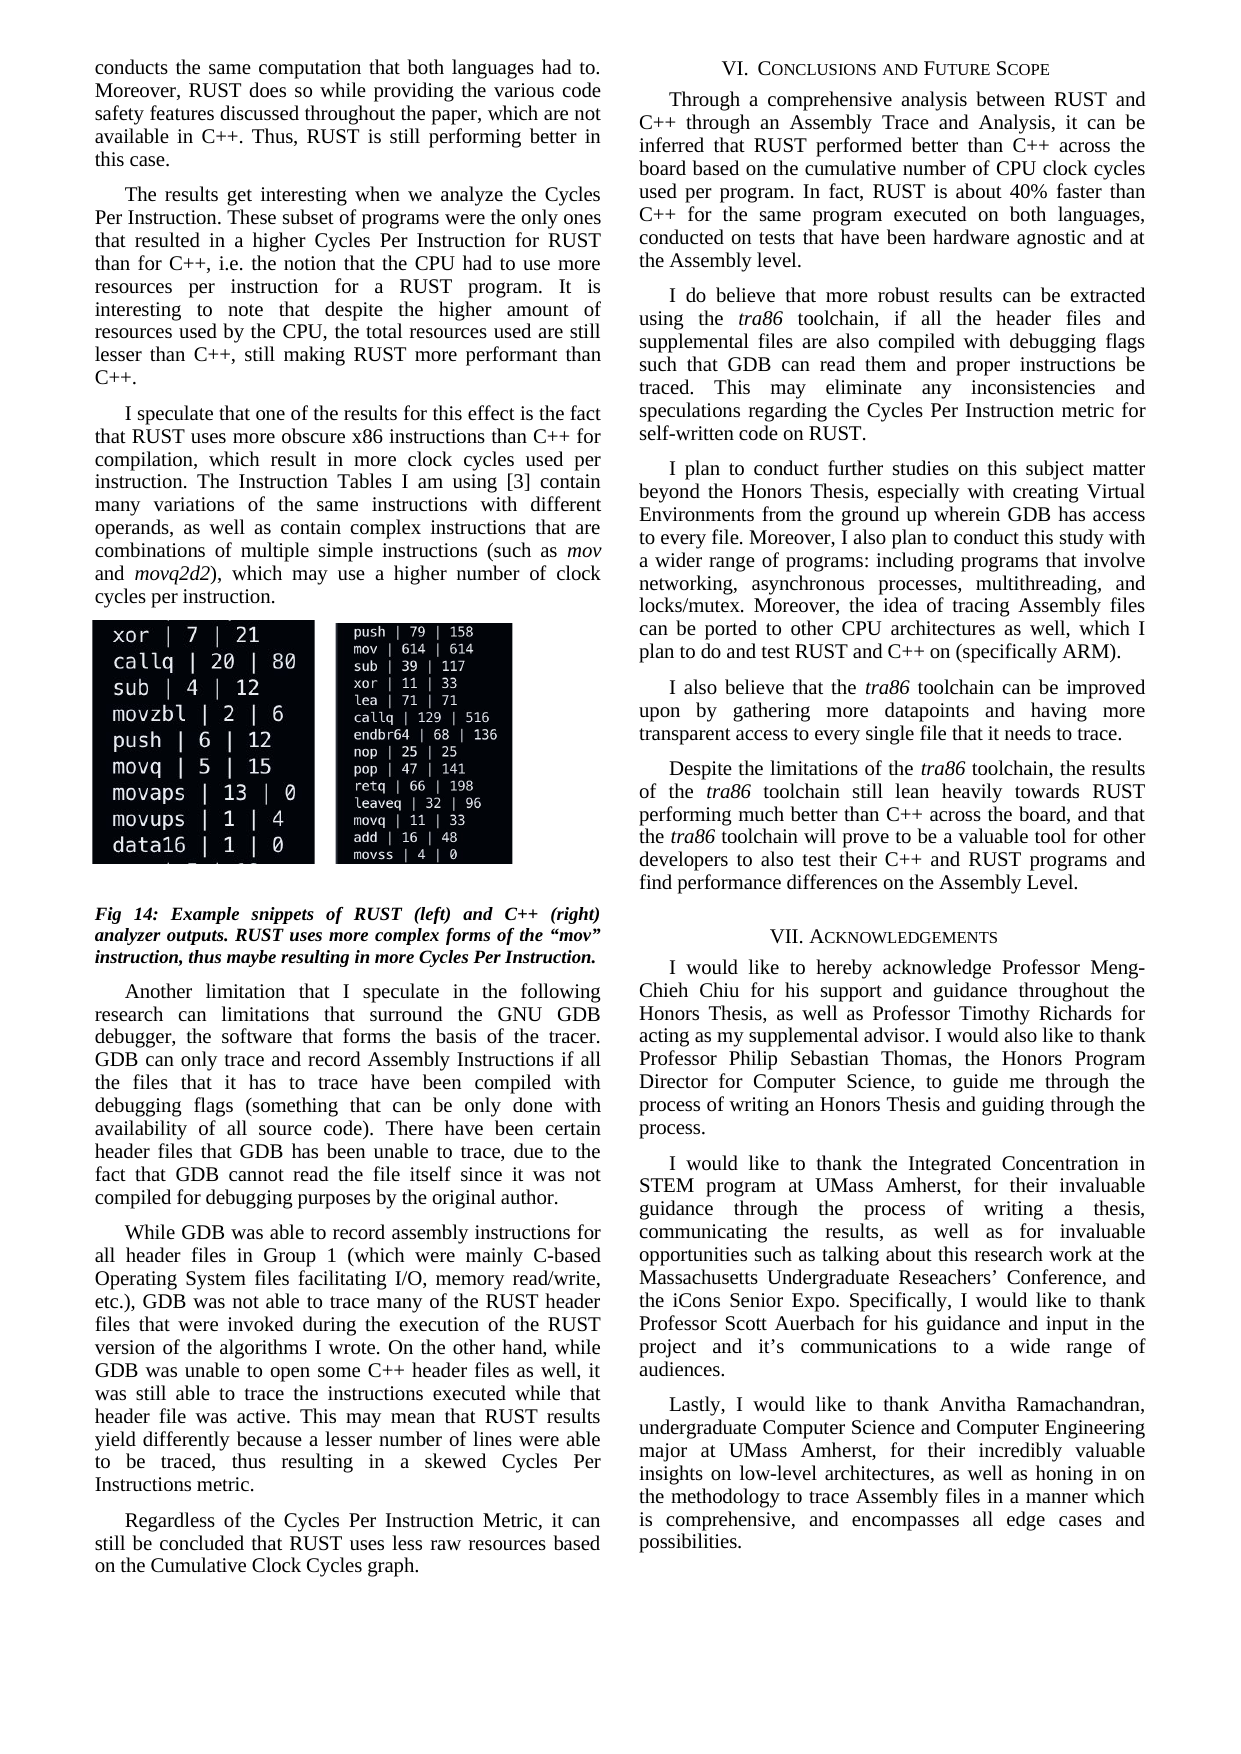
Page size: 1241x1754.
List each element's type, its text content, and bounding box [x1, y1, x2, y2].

subtitle Conclusions and Future Scope [639, 56, 1146, 80]
text Fig 14: Example snippets of RUST (left) and C++ (right) analyzer outputs. RUST uses more complex forms of the “mov” instruction, thus maybe resulting in more Cycles Per Instruction. [94, 903, 601, 967]
subtitle Acknowledgements [639, 923, 1146, 948]
text I speculate that one of the results for this effect is the fact that RUST uses more obscure x86 instructions than C++ for compilation, which result in more clock cycles used per instruction. The Instruction Tables I am using [3] contain many variations of the same instructions with different operands, as well as contain complex instructions that are combinations of multiple simple instructions (such as mov and movq2d2), which may use a higher number of clock cycles per instruction. [94, 402, 601, 608]
text While GDB was able to record assembly instructions for all header files in Group 1 (which were mainly C-based Operating System files facilitating I/O, memory read/write, etc.), GDB was not able to trace many of the RUST header files that were invoked during the execution of the RUST version of the algorithms I wrote. On the other hand, while GDB was unable to open some C++ header files as well, it was still able to trace the instructions executed while that header file was active. This may mean that RUST results yield differently because a lesser number of lines were able to be traced, thus resulting in a skewed Cycles Per Instructions metric. [94, 1221, 601, 1496]
text Through a comprehensive analysis between RUST and C++ through an Assembly Trace and Analysis, it can be inferred that RUST performed better than C++ across the board based on the cumulative number of CPU clock cycles used per program. In fact, RUST is about 40% faster than C++ for the same program executed on both languages, conducted on tests that have been hardware agnostic and at the Assembly level. [639, 89, 1146, 272]
text The results get interesting when we analyze the Cycles Per Instruction. These subset of programs were the only ones that resulted in a higher Cycles Per Instruction for RUST than for C++, i.e. the notion that the CPU had to use more resources per instruction for a RUST program. It is interesting to note that despite the higher amount of resources used by the CPU, the total resources used are still lesser than C++, still making RUST more performant than C++. [94, 183, 601, 389]
text I would like to thank the Integrated Concentration in STEM program at UMass Amherst, for their invaluable guidance through the process of writing a thesis, communicating the results, as well as for invaluable opportunities such as talking about this research work at the Massachusetts Undergraduate Reseachers’ Conference, and the iCons Senior Expo. Specifically, I would like to thank Professor Scott Auerbach for his guidance and input in the project and it’s communications to a wide range of audiences. [639, 1152, 1146, 1381]
picture [335, 623, 513, 864]
text Despite the limitations of the tra86 toolchain, the results of the tra86 toolchain still lean heavily towards RUST performing much better than C++ across the board, and that the tra86 toolchain will prove to be a valuable tool for other developers to also test their C++ and RUST programs and find performance differences on the Assembly Level. [639, 757, 1146, 894]
text conducts the same computation that both languages had to. Moreover, RUST does so while providing the various code safety features discussed throughout the paper, which are not available in C++. Thus, RUST is still performing better in this case. [94, 56, 601, 171]
text Lastly, I would like to thank Anvitha Ramachandran, undergraduate Computer Science and Computer Engineering major at UMass Amherst, for their incredibly valuable insights on low-level architectures, as well as honing in on the methodology to trace Assembly files in a manner which is comprehensive, and encompasses all edge cases and possibilities. [639, 1393, 1146, 1553]
text Regardless of the Cycles Per Instruction Metric, it can still be concluded that RUST uses less raw resources based on the Cumulative Clock Cycles graph. [94, 1509, 601, 1577]
text Another limitation that I speculate in the following research can limitations that surround the GNU GDB debugger, the software that forms the basis of the tracer. GDB can only trace and record Assembly Instructions if all the files that it has to trace have been compiled with debugging flags (something that can be only done with availability of all source code). There have been certain header files that GDB has been unable to trace, due to the fact that GDB cannot read the file itself since it was not compiled for debugging purposes by the original author. [94, 980, 601, 1209]
text I do believe that more robust results can be extracted using the tra86 toolchain, if all the header files and supplemental files are also compiled with debugging flags such that GDB can read them and proper instructions be traced. This may eliminate any inconsistencies and speculations regarding the Cycles Per Instruction metric for self-written code on RUST. [639, 284, 1146, 445]
text I plan to conduct further studies on this subject matter beyond the Honors Thesis, especially with creating Virtual Environments from the ground up wherein GDB has access to every file. Moreover, I also plan to conduct this study with a wider range of programs: including programs that involve networking, asynchronous processes, multithreading, and locks/mutex. Moreover, the idea of tracing Assembly files can be ported to other CPU architectures as well, which I plan to do and test RUST and C++ on (specifically ARM). [639, 457, 1146, 663]
picture [92, 620, 315, 864]
text I also believe that the tra86 toolchain can be improved upon by gathering more datapoints and having more transparent access to every single file that it needs to trace. [639, 676, 1146, 744]
text I would like to hereby acknowledge Professor Meng-Chieh Chiu for his support and guidance throughout the Honors Thesis, as well as Professor Timothy Richards for acting as my supplemental advisor. I would also like to thank Professor Philip Sebastian Thomas, the Honors Program Director for Computer Science, to guide me through the process of writing an Honors Thesis and guiding through the process. [639, 956, 1146, 1139]
